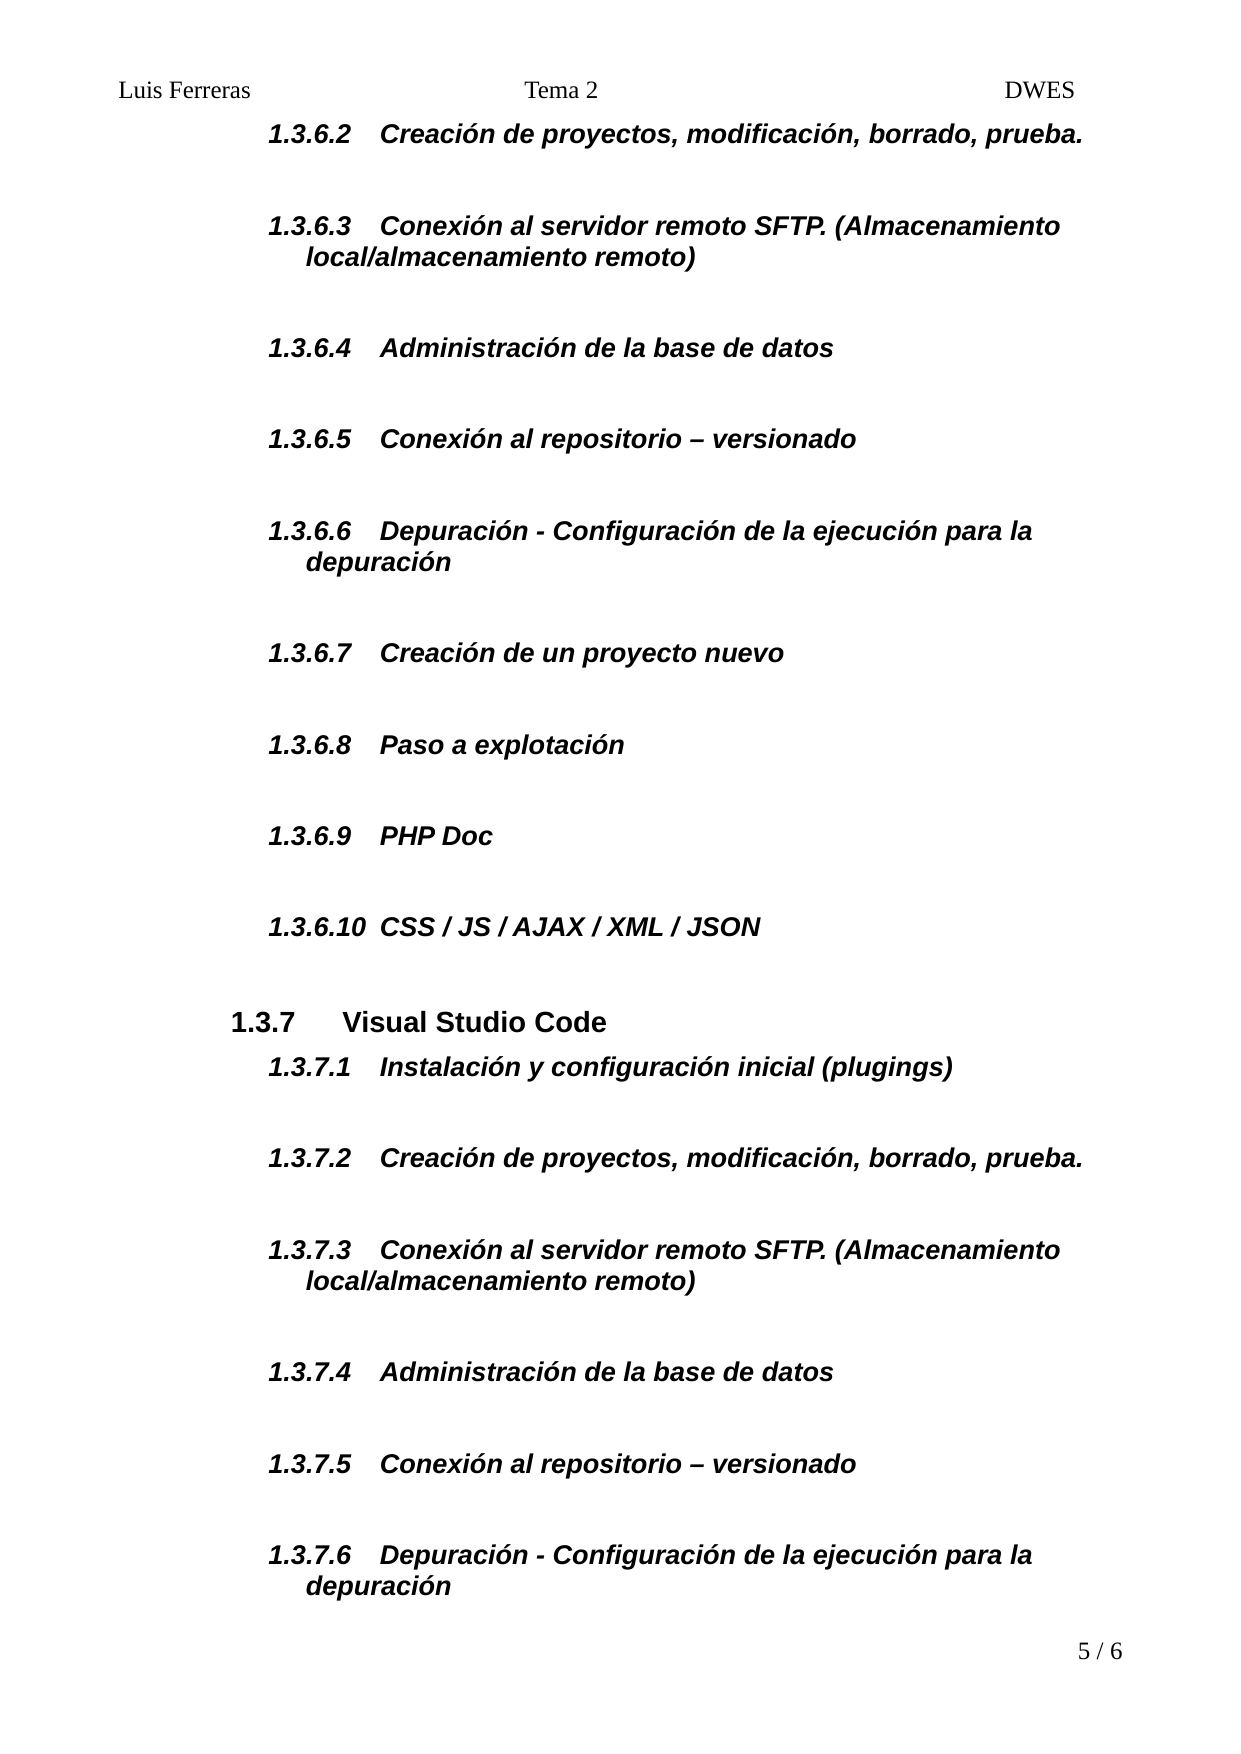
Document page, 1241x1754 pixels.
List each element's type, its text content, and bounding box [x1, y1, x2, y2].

subtitle Depuración - Configuración de la ejecución para la depuración [268, 1539, 1122, 1601]
subtitle Paso a explotación [268, 729, 1122, 760]
subtitle Administración de la base de datos [268, 1356, 1122, 1387]
subtitle CSS / JS / AJAX / XML / JSON [268, 911, 1122, 943]
subtitle Conexión al servidor remoto SFTP. (Almacenamiento local/almacenamiento remoto) [268, 209, 1122, 272]
subtitle PHP Doc [268, 820, 1122, 851]
subtitle Depuración - Configuración de la ejecución para la depuración [268, 515, 1122, 577]
subtitle Instalación y configuración inicial (plugings) [268, 1051, 1122, 1082]
subtitle Administración de la base de datos [268, 332, 1122, 363]
subtitle Creación de proyectos, modificación, borrado, prueba. [268, 1142, 1122, 1173]
subtitle Conexión al servidor remoto SFTP. (Almacenamiento local/almacenamiento remoto) [268, 1234, 1122, 1296]
subtitle Conexión al repositorio – versionado [268, 423, 1122, 455]
subtitle Creación de proyectos, modificación, borrado, prueba. [268, 118, 1122, 149]
subtitle Creación de un proyecto nuevo [268, 637, 1122, 669]
subtitle Conexión al repositorio – versionado [268, 1448, 1122, 1479]
subtitle Visual Studio Code [231, 1005, 1122, 1038]
